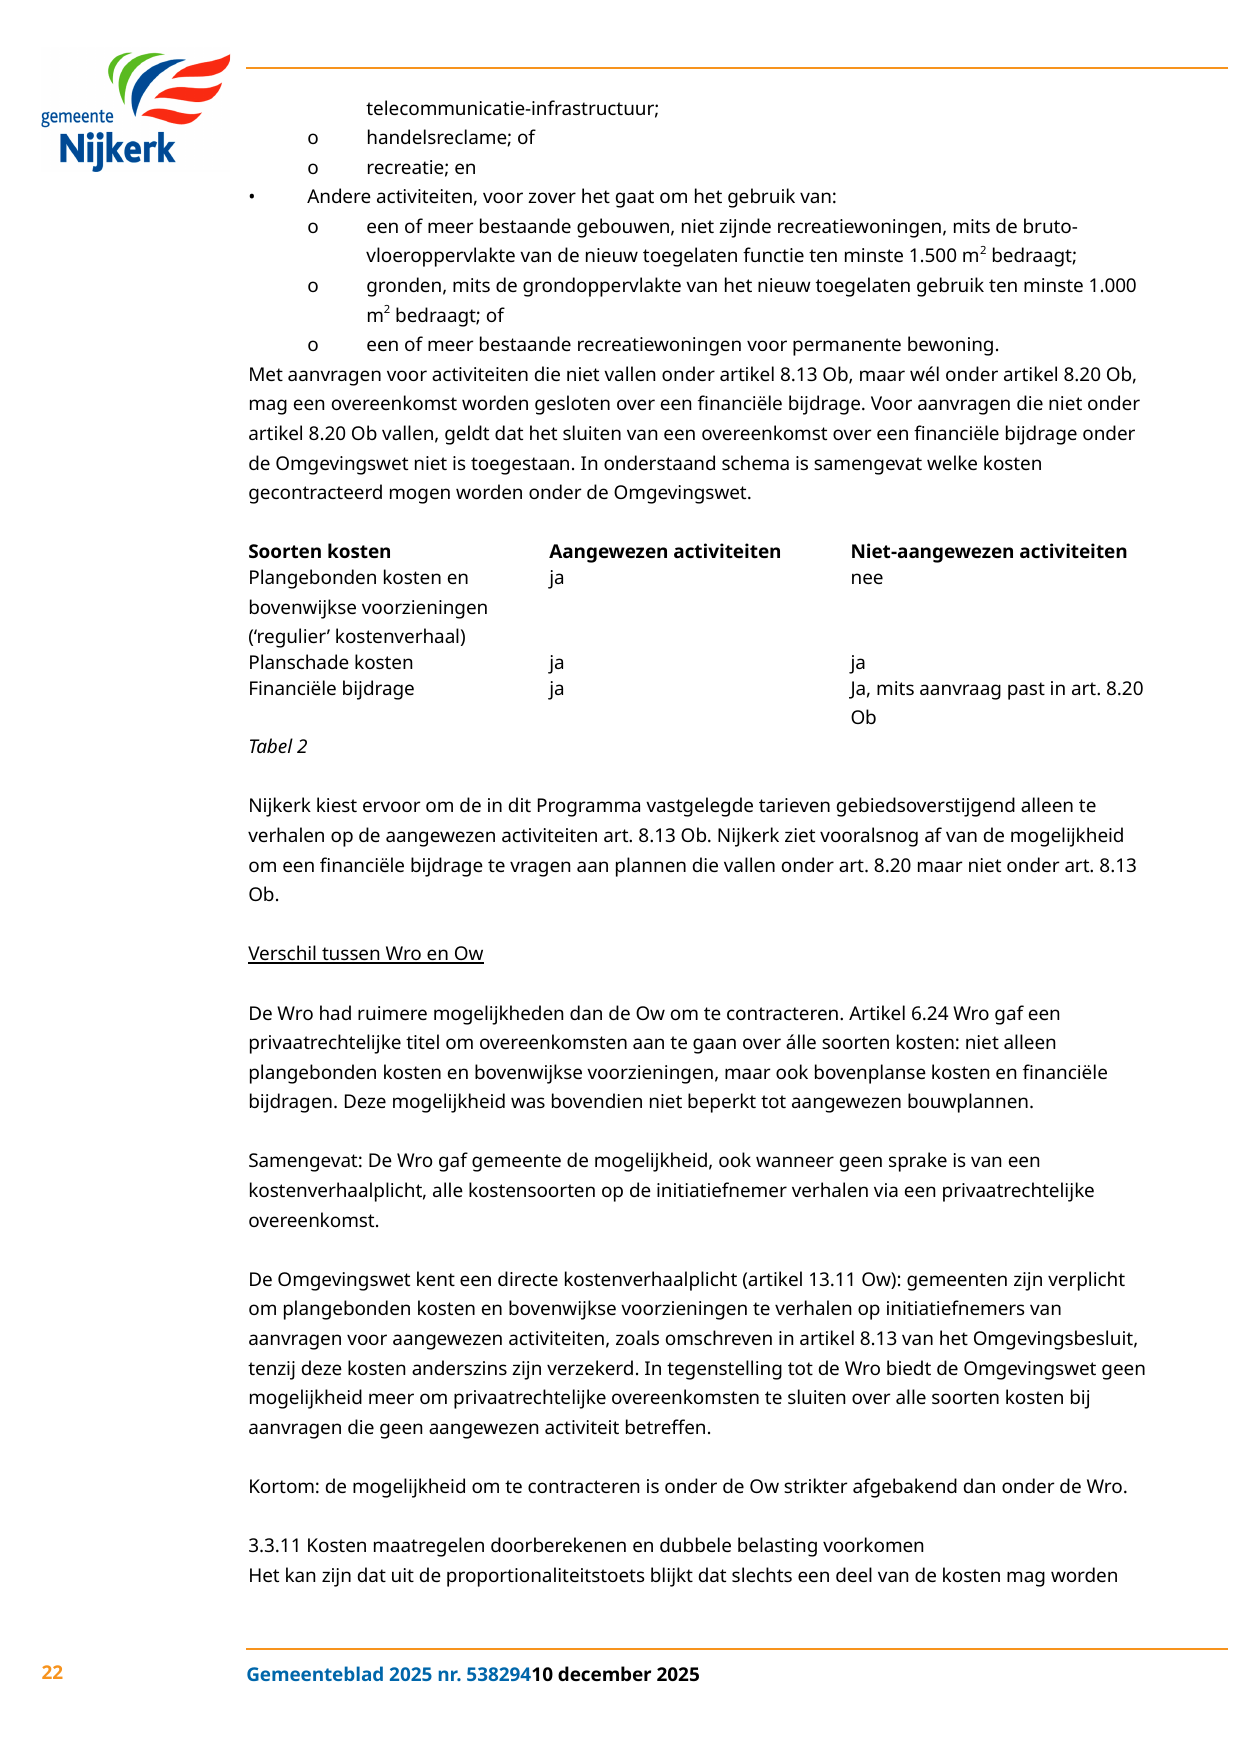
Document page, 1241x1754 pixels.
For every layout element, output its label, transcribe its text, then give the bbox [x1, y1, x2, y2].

table_cell Financiële bijdrage [248, 675, 549, 730]
table_cell ja [549, 564, 850, 649]
text Met aanvragen voor activiteiten die niet vallen onder artikel 8.13 Ob, maar wél onder artikel 8.20 Ob, mag een overeenkomst worden gesloten over een financiële bijdrage. Voor aanvragen die niet onder artikel 8.20 Ob vallen, geldt dat het sluiten van een overeenkomst over een financiële bijdrage onder de Omgevingswet niet is toegestaan. In onderstaand schema is samengevat welke kosten gecontracteerd mogen worden onder de Omgevingswet. [248, 361, 1152, 505]
table_header Aangewezen activiteiten [549, 539, 850, 564]
list telecommunicatie-infrastructuur; [307, 95, 1152, 121]
table_header Soorten kosten [248, 539, 549, 564]
text Het kan zijn dat uit de proportionaliteitstoets blijkt dat slechts een deel van de kosten mag worden [248, 1562, 1152, 1588]
list handelsreclame; of [307, 124, 1152, 150]
list een of meer bestaande gebouwen, niet zijnde recreatiewoningen, mits de bruto-vloeroppervlakte van de nieuw toegelaten functie ten minste 1.500 m2 bedraagt; [307, 213, 1152, 268]
table_cell Ja, mits aanvraag past in art. 8.20 Ob [850, 675, 1152, 730]
text 3.3.11 Kosten maatregelen doorberekenen en dubbele belasting voorkomen [248, 1532, 1152, 1558]
list gronden, mits de grondoppervlakte van het nieuw toegelaten gebruik ten minste 1.000 m2 bedraagt; of [307, 272, 1152, 328]
text De Wro had ruimere mogelijkheden dan de Ow om te contracteren. Artikel 6.24 Wro gaf een privaatrechtelijke titel om overeenkomsten aan te gaan over álle soorten kosten: niet alleen plangebonden kosten en bovenwijkse voorzieningen, maar ook bovenplanse kosten en financiële bijdragen. Deze mogelijkheid was bovendien niet beperkt tot aangewezen bouwplannen. [248, 1000, 1152, 1114]
list Andere activiteiten, voor zover het gaat om het gebruik van: [248, 183, 1152, 209]
text Kortom: de mogelijkheid om te contracteren is onder de Ow strikter afgebakend dan onder de Wro. [248, 1473, 1152, 1499]
table_cell ja [549, 675, 850, 730]
text Tabel 2 [248, 733, 1152, 759]
picture [41, 47, 231, 172]
list een of meer bestaande recreatiewoningen voor permanente bewoning. [307, 331, 1152, 357]
text Samengevat: De Wro gaf gemeente de mogelijkheid, ook wanneer geen sprake is van een kostenverhaalplicht, alle kostensoorten op de initiatiefnemer verhalen via een privaatrechtelijke overeenkomst. [248, 1148, 1152, 1233]
table_cell ja [850, 649, 1152, 675]
text Verschil tussen Wro en Ow [248, 941, 1152, 966]
text De Omgevingswet kent een directe kostenverhaalplicht (artikel 13.11 Ow): gemeenten zijn verplicht om plangebonden kosten en bovenwijkse voorzieningen te verhalen op initiatiefnemers van aanvragen voor aangewezen activiteiten, zoals omschreven in artikel 8.13 van het Omgevingsbesluit, tenzij deze kosten anderszins zijn verzekerd. In tegenstelling tot de Wro biedt de Omgevingswet geen mogelijkheid meer om privaatrechtelijke overeenkomsten te sluiten over alle soorten kosten bij aanvragen die geen aangewezen activiteit betreffen. [248, 1266, 1152, 1440]
table_cell ja [549, 649, 850, 675]
table_cell nee [850, 564, 1152, 649]
table_header Niet-aangewezen activiteiten [850, 539, 1152, 564]
table_cell Planschade kosten [248, 649, 549, 675]
text Nijkerk kiest ervoor om de in dit Programma vastgelegde tarieven gebiedsoverstijgend alleen te verhalen op de aangewezen activiteiten art. 8.13 Ob. Nijkerk ziet vooralsnog af van de mogelijkheid om een financiële bijdrage te vragen aan plannen die vallen onder art. 8.20 maar niet onder art. 8.13 Ob. [248, 793, 1152, 907]
list recreatie; en [307, 154, 1152, 180]
table_cell Plangebonden kosten en bovenwijkse voorzieningen (‘regulier’ kostenverhaal) [248, 564, 549, 649]
